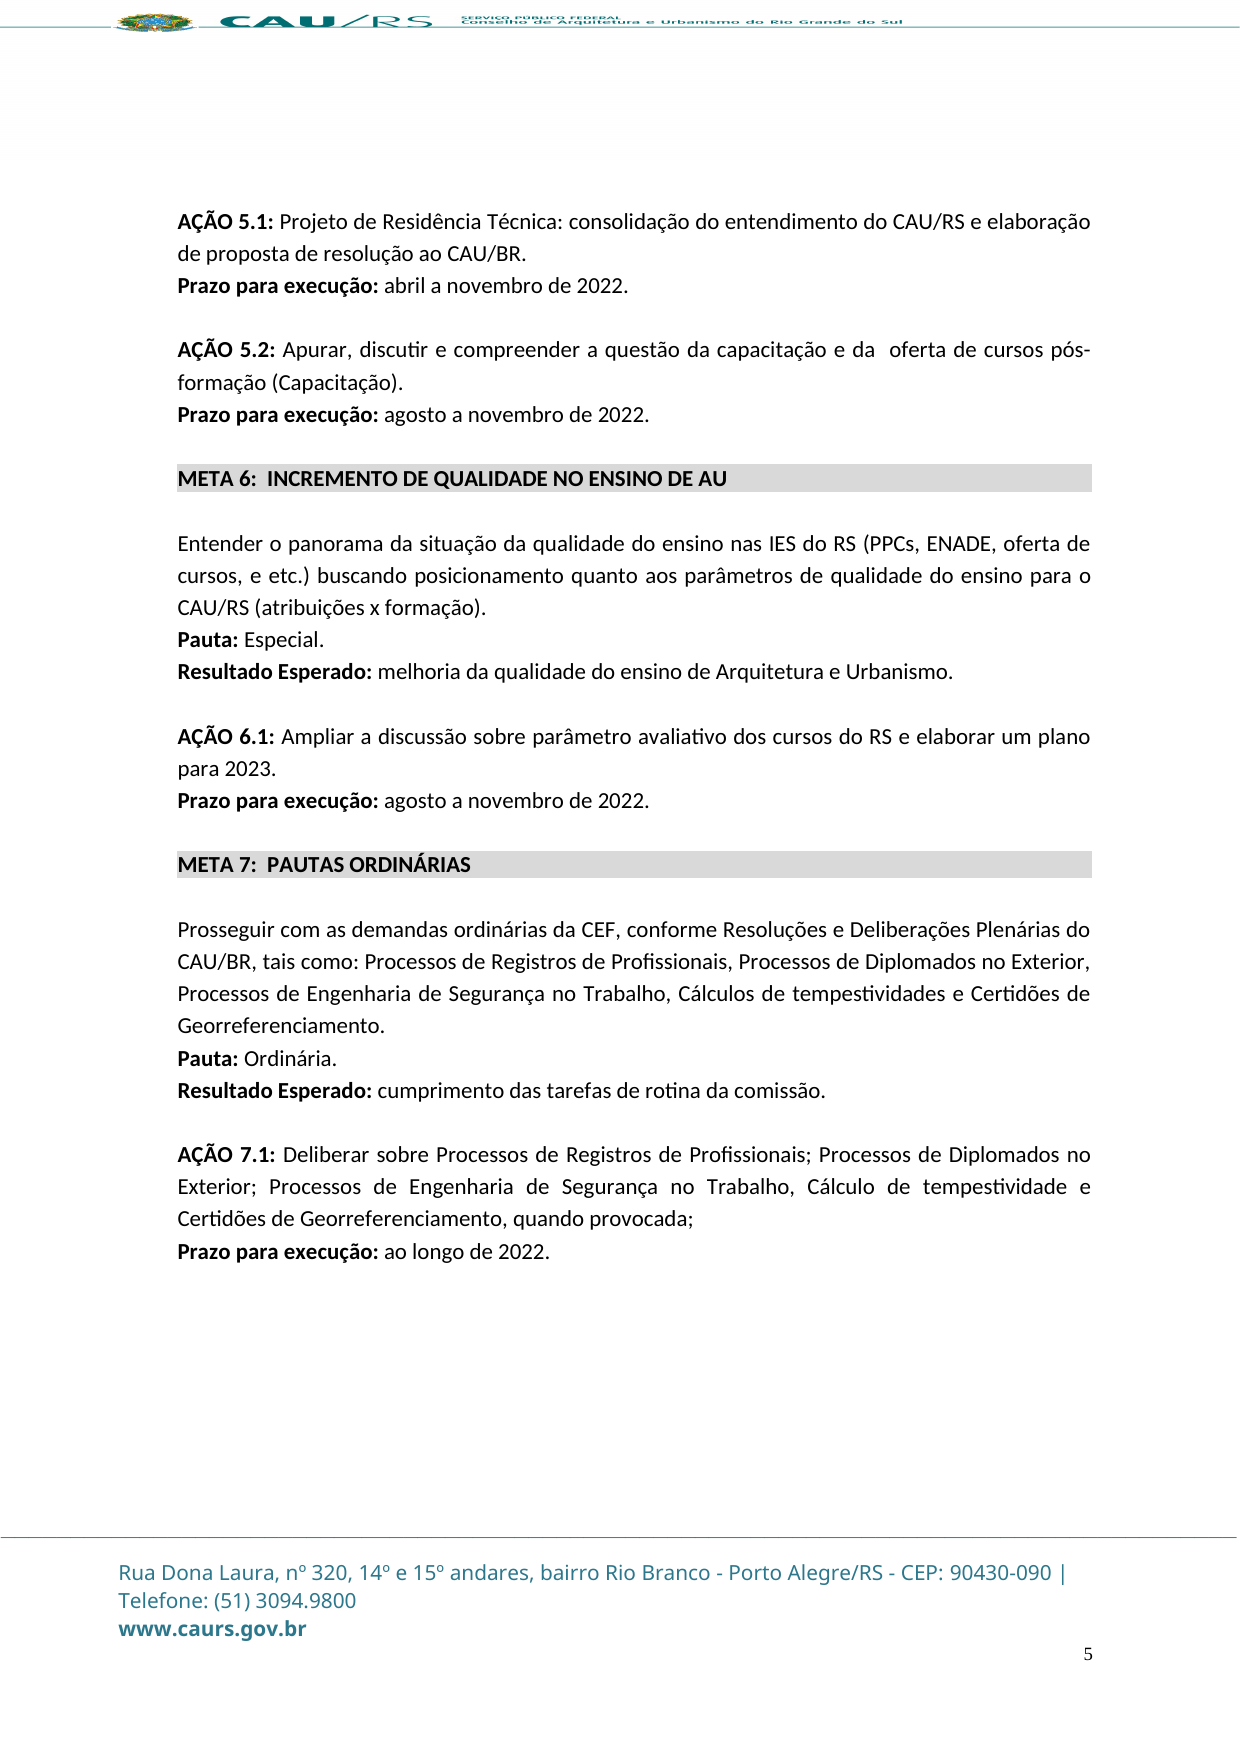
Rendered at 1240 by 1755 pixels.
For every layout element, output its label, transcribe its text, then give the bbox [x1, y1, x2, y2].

text META 7: PAUTAS ORDINÁRIAS [177, 851, 1092, 878]
text Pauta: Especial. [177, 625, 1092, 653]
text META 6: INCREMENTO DE QUALIDADE NO ENSINO DE AU [177, 464, 1092, 492]
text Prazo para execução: agosto a novembro de 2022. [177, 400, 1092, 428]
text Resultado Esperado: cumprimento das tarefas de rotina da comissão. [177, 1076, 1092, 1104]
text Resultado Esperado: melhoria da qualidade do ensino de Arquitetura e Urbanismo. [177, 657, 1092, 685]
text AÇÃO 6.1: Ampliar a discussão sobre parâmetro avaliativo dos cursos do RS e elaborar um plano para 2023. [177, 722, 1092, 782]
text AÇÃO 7.1: Deliberar sobre Processos de Registros de Profissionais; Processos de Diplomados no Exterior; Processos de Engenharia de Segurança no Trabalho, Cálculo de tempestividade e Certidões de Georreferenciamento, quando provocada; [177, 1140, 1092, 1233]
text Prazo para execução: abril a novembro de 2022. [177, 271, 1092, 299]
text Entender o panorama da situação da qualidade do ensino nas IES do RS (PPCs, ENADE, oferta de cursos, e etc.) buscando posicionamento quanto aos parâmetros de qualidade do ensino para o CAU/RS (atribuições x formação). [177, 529, 1092, 621]
text Pauta: Ordinária. [177, 1044, 1092, 1072]
text Prazo para execução: ao longo de 2022. [177, 1237, 1092, 1265]
text Prazo para execução: agosto a novembro de 2022. [177, 786, 1092, 814]
text Prosseguir com as demandas ordinárias da CEF, conforme Resoluções e Deliberações Plenárias do CAU/BR, tais como: Processos de Registros de Profissionais, Processos de Diplomados no Exterior, Processos de Engenharia de Segurança no Trabalho, Cálculos de tempestividades e Certidões de Georreferenciamento. [177, 915, 1092, 1039]
text AÇÃO 5.2: Apurar, discutir e compreender a questão da capacitação e da oferta de cursos pós-formação (Capacitação). [177, 336, 1092, 396]
text AÇÃO 5.1: Projeto de Residência Técnica: consolidação do entendimento do CAU/RS e elaboração de proposta de resolução ao CAU/BR. [177, 207, 1092, 267]
